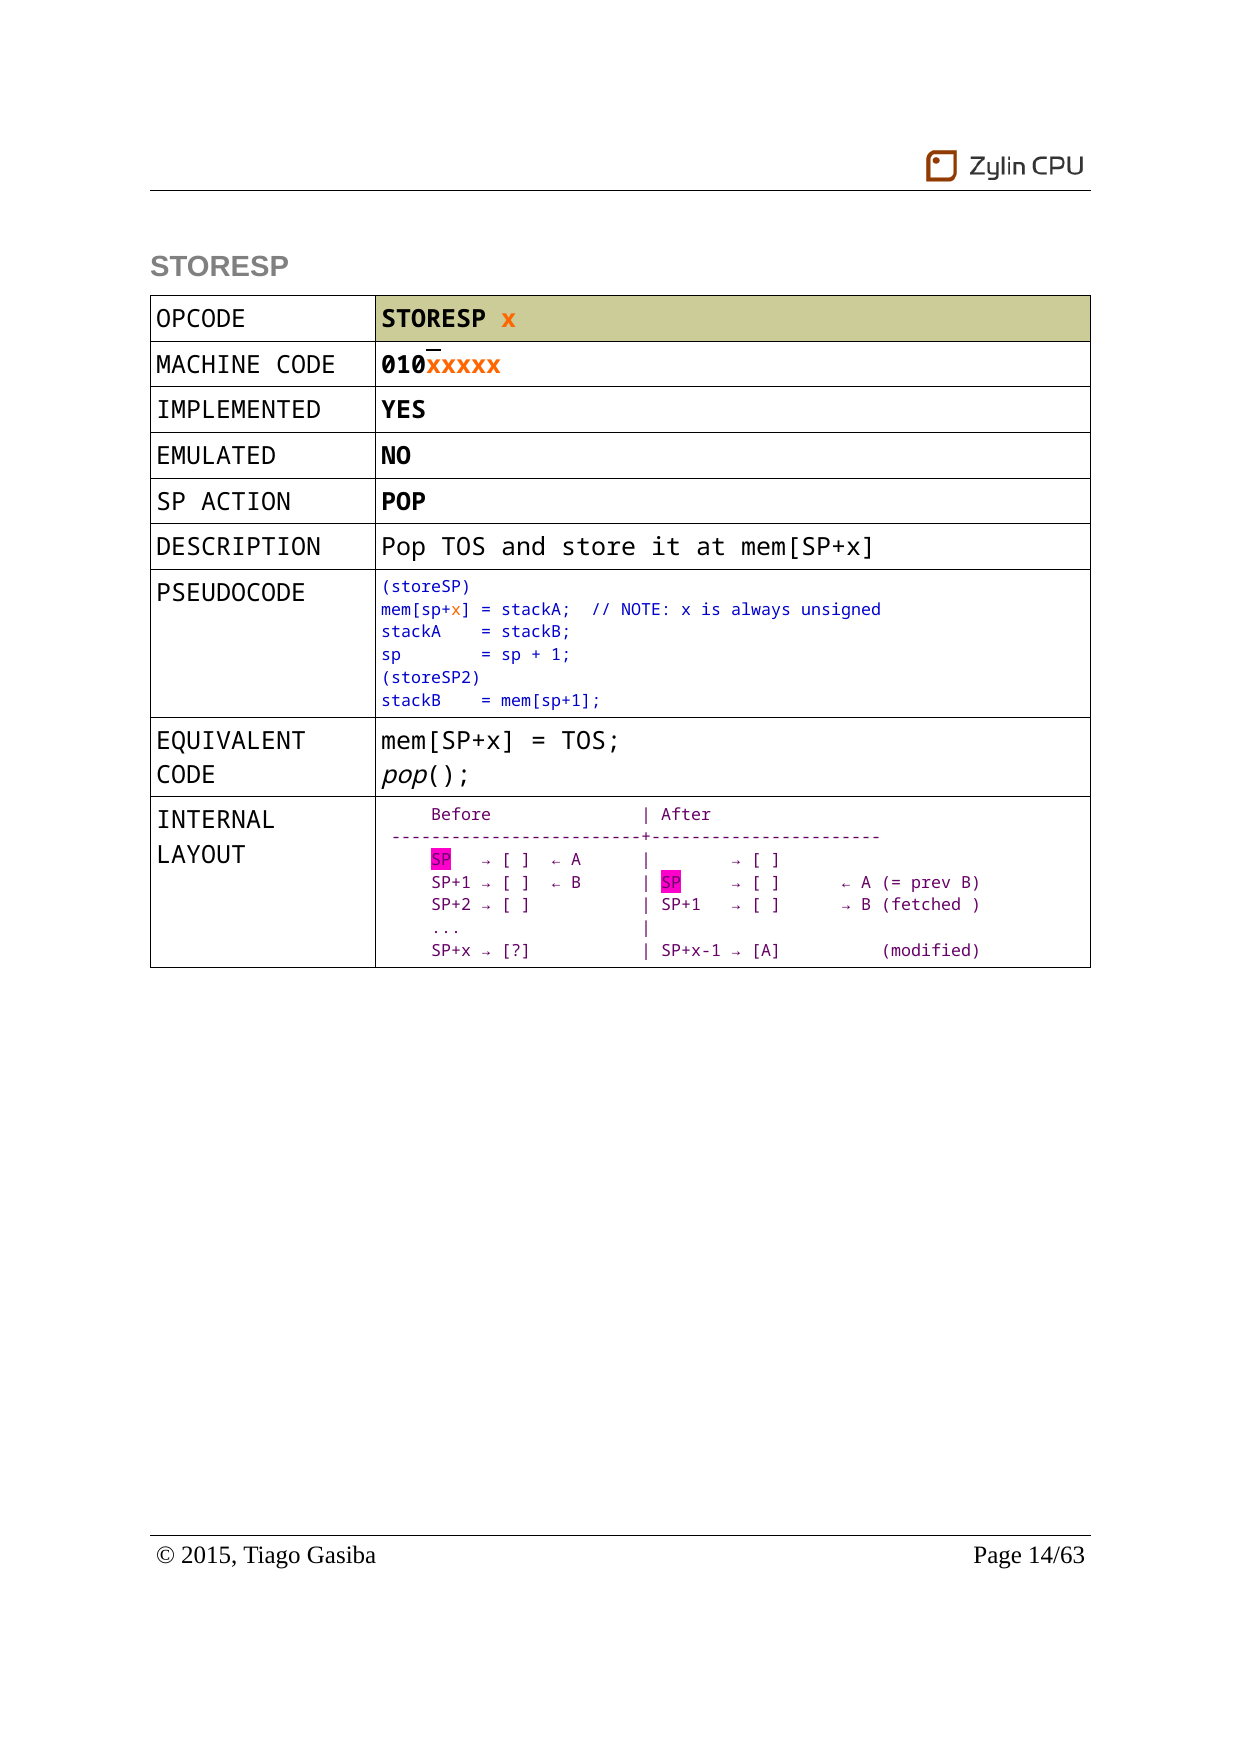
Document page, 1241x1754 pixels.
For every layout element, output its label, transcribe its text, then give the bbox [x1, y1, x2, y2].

table_cell 010xxxxx [376, 342, 1090, 386]
table_cell mem[SP+x] = TOS; pop(); [376, 718, 1090, 796]
table_cell MACHINE CODE [151, 342, 375, 386]
table_cell YES [376, 387, 1090, 432]
table_cell EQUIVALENT CODE [151, 718, 375, 796]
table_cell INTERNAL LAYOUT [151, 797, 375, 967]
table_header STORESP x [376, 296, 1090, 341]
table_cell IMPLEMENTED [151, 387, 375, 432]
picture [922, 148, 1151, 185]
table_cell DESCRIPTION [151, 524, 375, 569]
table_cell SP ACTION [151, 479, 375, 523]
table_cell Before | After -------------------------+----------------------- SP → [ ] ← A | → [ ] SP+1 → [ ] ← B | SP → [ ] ← A (= prev B) SP+2 → [ ] | SP+1 → [ ] → B (fetched ) ... | SP+x → [?] | SP+x-1 → [A] (modified) [376, 797, 1090, 967]
table_cell NO [376, 433, 1090, 478]
table_header OPCODE [151, 296, 375, 341]
subtitle STORESP [150, 249, 1091, 283]
table_cell POP [376, 479, 1090, 523]
table_cell Pop TOS and store it at mem[SP+x] [376, 524, 1090, 569]
table_cell PSEUDOCODE [151, 570, 375, 717]
table_cell EMULATED [151, 433, 375, 478]
table_cell (storeSP) mem[sp+x] = stackA; // NOTE: x is always unsigned stackA = stackB; sp = sp + 1; (storeSP2) stackB = mem[sp+1]; [376, 570, 1090, 717]
